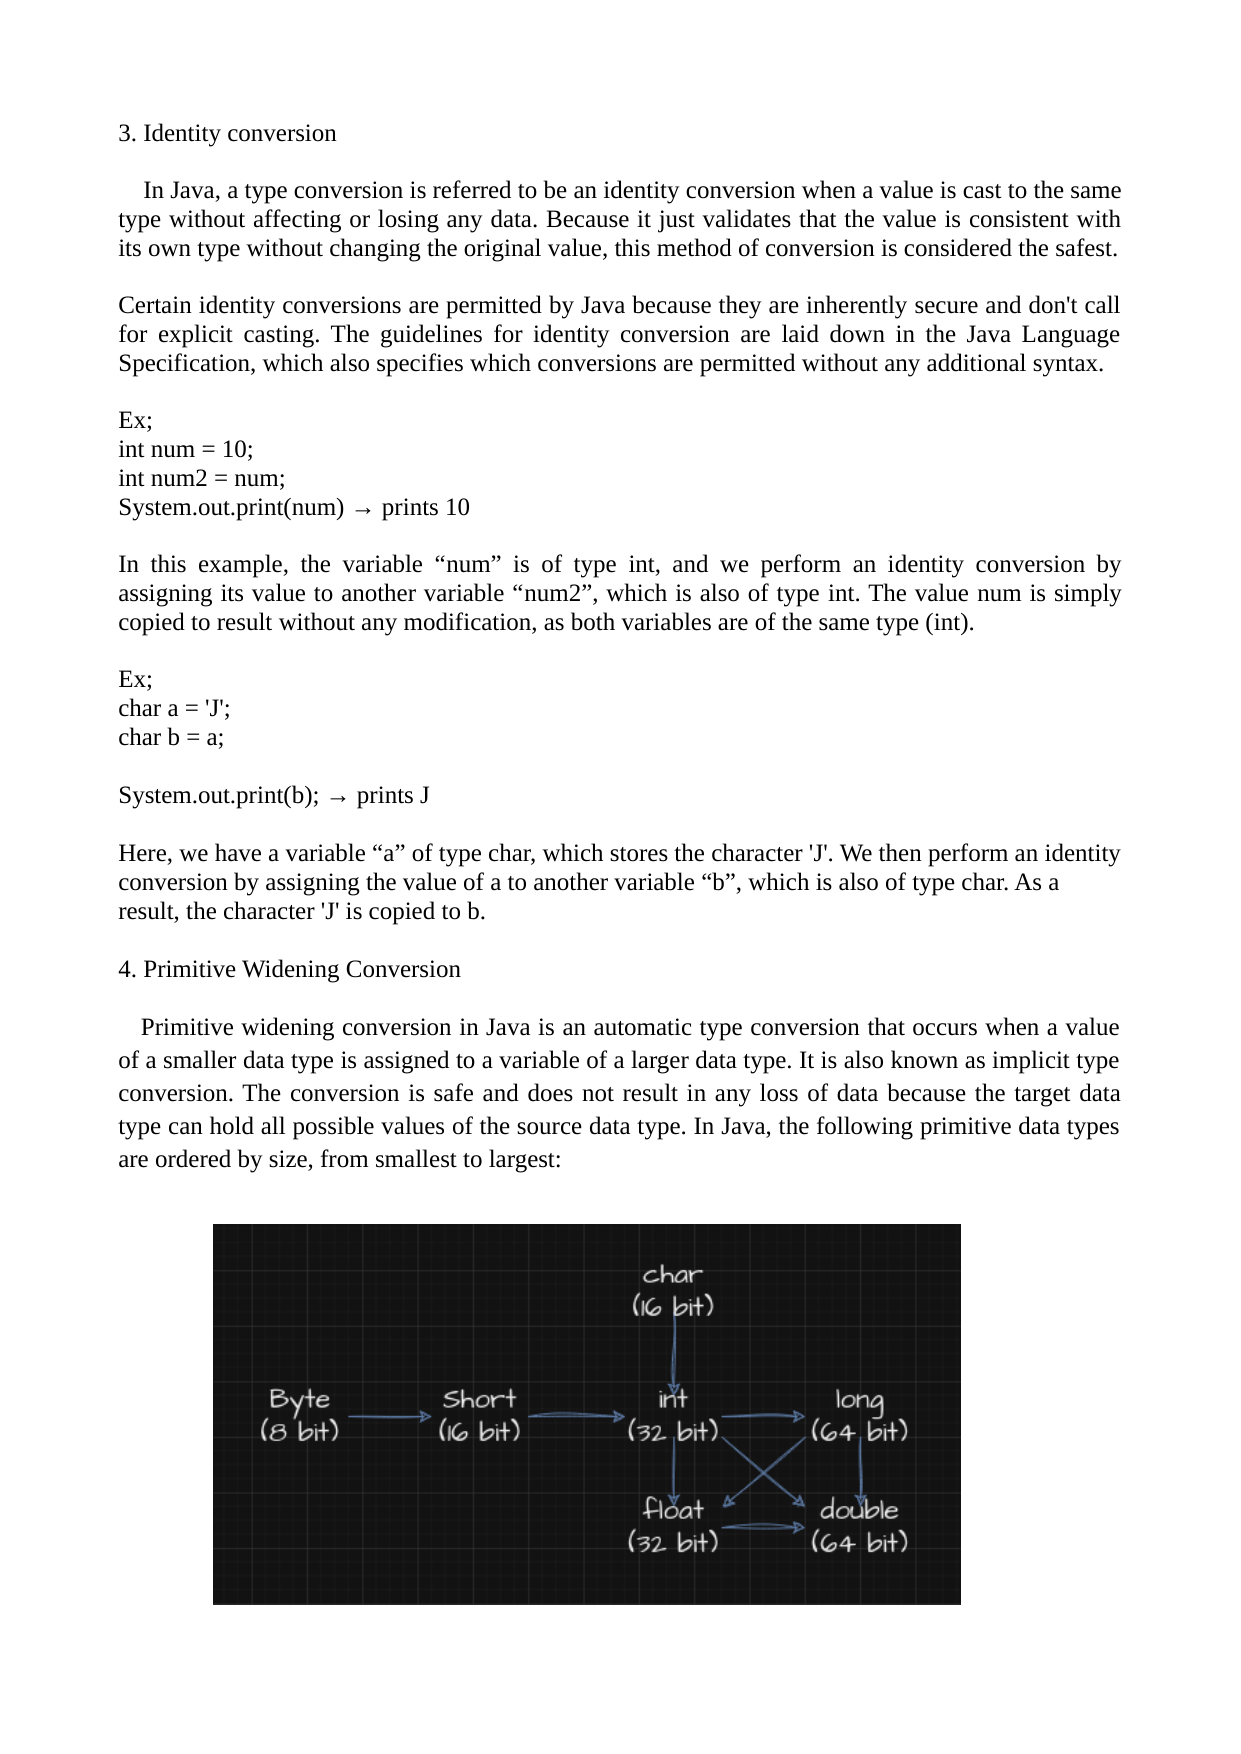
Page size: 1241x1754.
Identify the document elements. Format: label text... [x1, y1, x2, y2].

text In this example, the variable “num” is of type int, and we perform an identity conversion by assigning its value to another variable “num2”, which is also of type int. The value num is simply copied to result without any modification, as both variables are of the same type (int). [118, 549, 1122, 636]
text System.out.print(num) → prints 10 [118, 492, 1122, 521]
text Certain identity conversions are permitted by Java because they are inherently secure and don't call for explicit casting. The guidelines for identity conversion are laid down in the Java Language Specification, which also specifies which conversions are permitted without any additional syntax. [118, 291, 1122, 377]
text Primitive widening conversion in Java is an automatic type conversion that occurs when a value of a smaller data type is assigned to a variable of a larger data type. It is also known as implicit type conversion. The conversion is safe and does not result in any loss of data because the target data type can hold all possible values of the source data type. In Java, the following primitive data types are ordered by size, from smallest to largest: [118, 1012, 1122, 1173]
text 3. Identity conversion [118, 118, 1122, 147]
text 4. Primitive Widening Conversion [118, 954, 1122, 983]
text Ex; [118, 664, 1122, 693]
text char a = 'J'; [118, 693, 1122, 722]
text int num2 = num; [118, 463, 1122, 492]
picture [213, 1224, 961, 1605]
text Ex; [118, 406, 1122, 434]
text int num = 10; [118, 434, 1122, 463]
text System.out.print(b); → prints J [118, 780, 1122, 809]
text Here, we have a variable “a” of type char, which stores the character 'J'. We then perform an identity conversion by assigning the value of a to another variable “b”, which is also of type char. As a result, the character 'J' is copied to b. [118, 838, 1122, 924]
text In Java, a type conversion is referred to be an identity conversion when a value is cast to the same type without affecting or losing any data. Because it just validates that the value is consistent with its own type without changing the original value, this method of conversion is considered the safest. [118, 176, 1122, 262]
text char b = a; [118, 722, 1122, 751]
